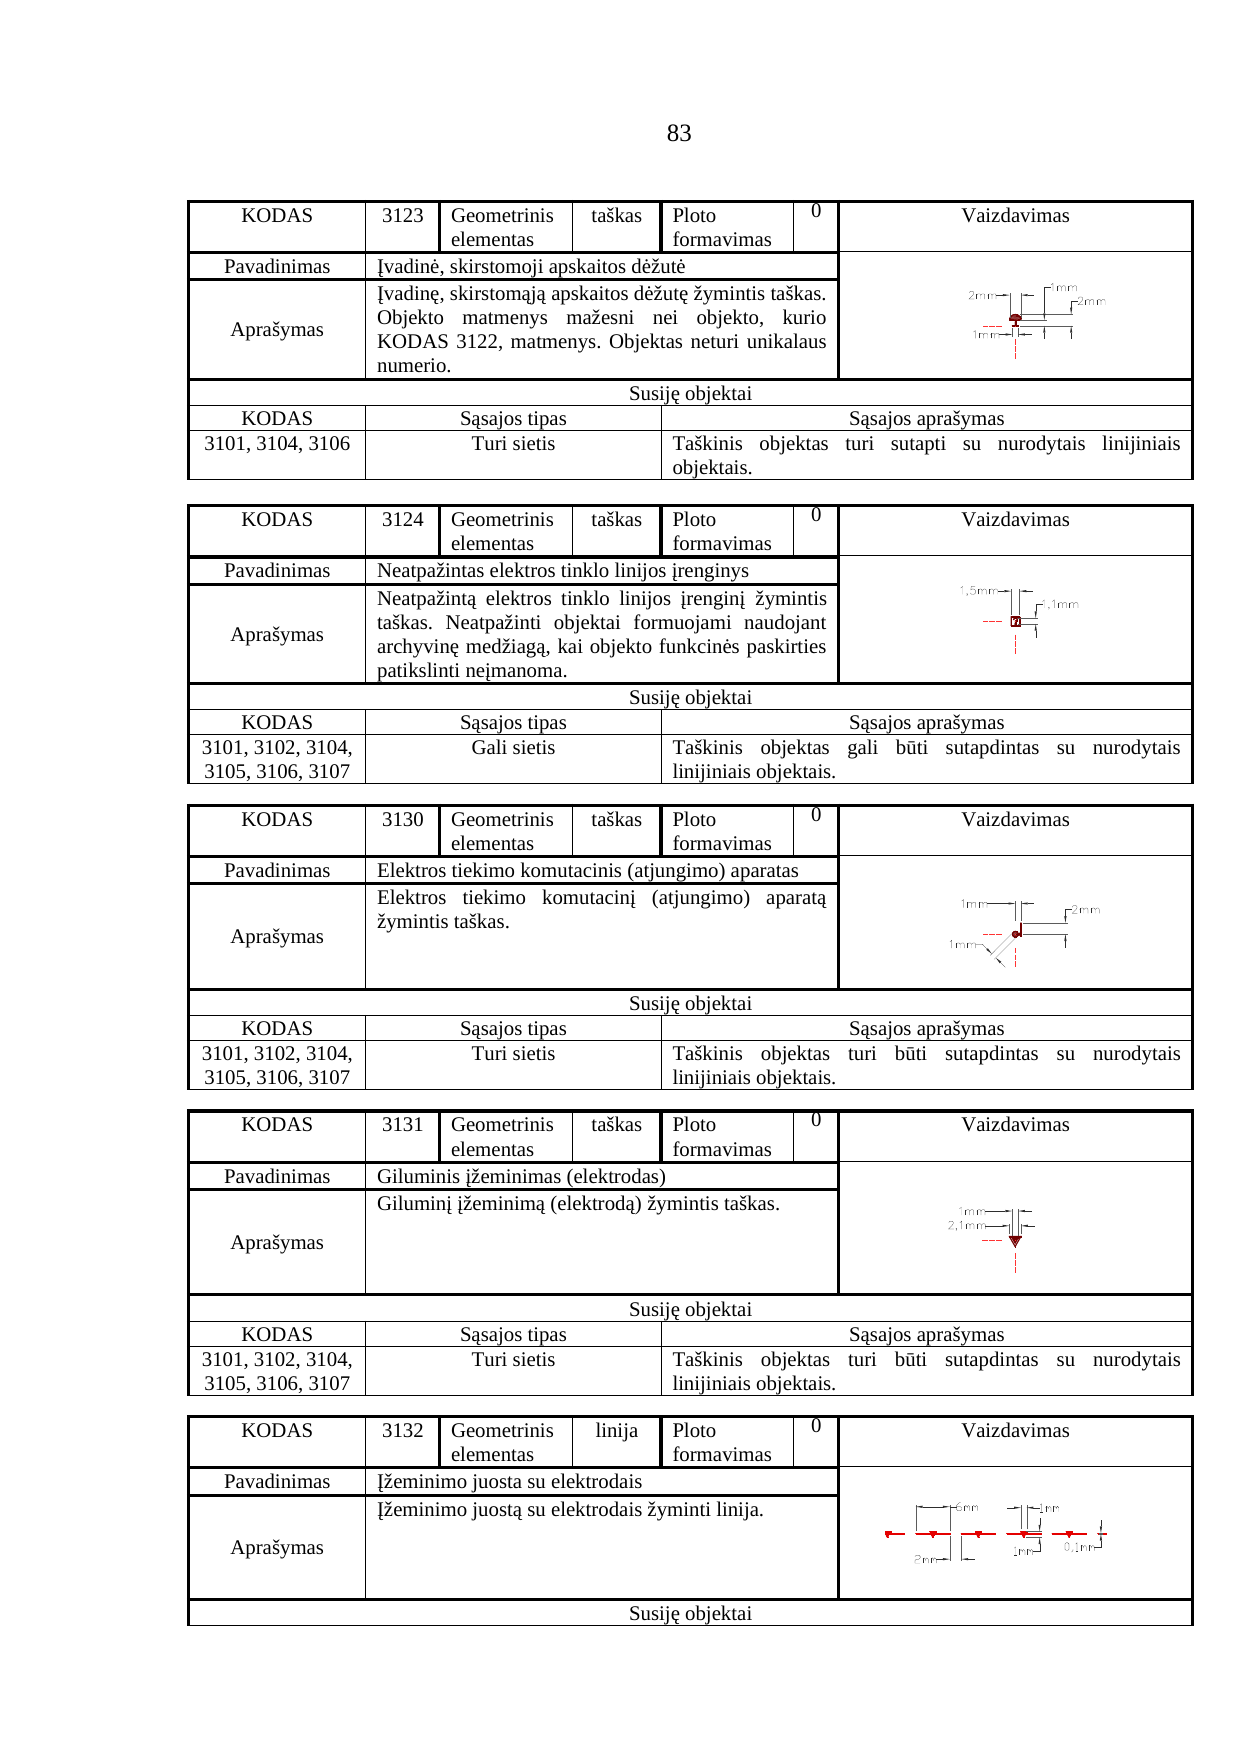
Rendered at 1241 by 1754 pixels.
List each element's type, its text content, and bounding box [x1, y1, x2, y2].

table_header KODAS [190, 807, 365, 855]
table_cell Turi sietis [366, 1041, 661, 1089]
table_header Vaizdavimas [840, 1113, 1191, 1161]
table_cell Giluminis įžeminimas (elektrodas) [366, 1164, 837, 1188]
table_cell KODAS [190, 1322, 365, 1346]
table_cell Aprašymas [190, 885, 365, 988]
table_header Ploto formavimas [663, 1418, 793, 1466]
table_cell [840, 1162, 1191, 1293]
table_cell Elektros tiekimo komutacinį (atjungimo) aparatą žymintis taškas. [366, 885, 837, 988]
table_header Ploto formavimas [663, 807, 793, 855]
table_header Geometrinis elementas [441, 1418, 572, 1466]
table_header 3132 [366, 1418, 438, 1466]
table_header taškas [573, 507, 659, 555]
table_cell KODAS [190, 1016, 365, 1040]
table_cell Įvadinė, skirstomoji apskaitos dėžutė [366, 254, 837, 278]
table_header Vaizdavimas [840, 1418, 1191, 1466]
table_cell Taškinis objektas gali būti sutapdintas su nurodytais linijiniais objektais. [662, 735, 1191, 783]
table_cell KODAS [190, 406, 365, 430]
table_header Vaizdavimas [840, 203, 1191, 251]
table_cell Pavadinimas [190, 559, 365, 582]
table_cell Sąsajos aprašymas [662, 710, 1191, 734]
table_cell Įžeminimo juostą su elektrodais žyminti linija. [366, 1497, 837, 1597]
table_cell Pavadinimas [190, 254, 365, 278]
table_header 3130 [366, 807, 438, 855]
table_cell Giluminį įžeminimą (elektrodą) žymintis taškas. [366, 1191, 837, 1293]
table_header taškas [573, 1113, 659, 1161]
table_cell KODAS [190, 710, 365, 734]
table_header linija [573, 1418, 659, 1466]
table_cell Susiję objektai [190, 991, 1191, 1015]
table_cell Neatpažintą elektros tinklo linijos įrenginį žymintis taškas. Neatpažinti objektai formuojami naudojant archyvinę medžiagą, kai objekto funkcinės paskirties patikslinti neįmanoma. [366, 586, 837, 682]
table_cell 3101, 3102, 3104, 3105, 3106, 3107 [190, 1041, 365, 1089]
table_header  [794, 203, 837, 251]
table_cell Taškinis objektas turi būti sutapdintas su nurodytais linijiniais objektais. [662, 1347, 1191, 1395]
table_cell Susiję objektai [190, 1601, 1191, 1625]
table_cell [840, 1467, 1191, 1597]
table_header Geometrinis elementas [441, 203, 572, 251]
table_cell Susiję objektai [190, 685, 1191, 709]
table_cell Sąsajos aprašymas [662, 1322, 1191, 1346]
table_header KODAS [190, 203, 365, 251]
table_header Ploto formavimas [663, 203, 793, 251]
table_cell Sąsajos aprašymas [662, 1016, 1191, 1040]
table_cell Taškinis objektas turi sutapti su nurodytais linijiniais objektais. [662, 431, 1191, 479]
table_header Ploto formavimas [663, 1113, 793, 1161]
table_cell 3101, 3102, 3104, 3105, 3106, 3107 [190, 735, 365, 783]
table_cell Aprašymas [190, 281, 365, 377]
table_header  [794, 507, 837, 555]
table_header Geometrinis elementas [441, 807, 572, 855]
table_cell Sąsajos tipas [366, 406, 661, 430]
table_cell Susiję objektai [190, 381, 1191, 405]
table_cell Aprašymas [190, 586, 365, 682]
table_cell Elektros tiekimo komutacinis (atjungimo) aparatas [366, 858, 837, 882]
table_header Geometrinis elementas [441, 507, 572, 555]
table_header 3124 [366, 507, 438, 555]
table_cell 3101, 3104, 3106 [190, 431, 365, 479]
table_cell Susiję objektai [190, 1296, 1191, 1321]
table_header KODAS [190, 507, 365, 555]
table_header 3131 [366, 1113, 438, 1161]
table_cell Sąsajos tipas [366, 1322, 661, 1346]
table_header Geometrinis elementas [441, 1113, 572, 1161]
table_header Vaizdavimas [840, 807, 1191, 855]
table_cell Įžeminimo juosta su elektrodais [366, 1469, 837, 1493]
table_cell [840, 856, 1191, 988]
table_cell Turi sietis [366, 1347, 661, 1395]
table_cell Aprašymas [190, 1497, 365, 1597]
table_cell Aprašymas [190, 1191, 365, 1293]
table_header KODAS [190, 1418, 365, 1466]
table_cell Sąsajos tipas [366, 710, 661, 734]
table_header  [794, 1113, 837, 1161]
table_cell Sąsajos tipas [366, 1016, 661, 1040]
table_header Vaizdavimas [840, 507, 1191, 555]
table_cell 3101, 3102, 3104, 3105, 3106, 3107 [190, 1347, 365, 1395]
table_header Ploto formavimas [663, 507, 793, 555]
table_header  [794, 807, 837, 855]
table_header 3123 [366, 203, 438, 251]
table_header  [794, 1418, 837, 1466]
table_cell Pavadinimas [190, 1164, 365, 1188]
table_header taškas [573, 807, 659, 855]
table_cell Taškinis objektas turi būti sutapdintas su nurodytais linijiniais objektais. [662, 1041, 1191, 1089]
table_cell [840, 556, 1191, 682]
table_cell Turi sietis [366, 431, 661, 479]
table_header KODAS [190, 1113, 365, 1161]
table_cell Pavadinimas [190, 858, 365, 882]
table_cell Įvadinę, skirstomąją apskaitos dėžutę žymintis taškas. Objekto matmenys mažesni nei objekto, kurio KODAS 3122, matmenys. Objektas neturi unikalaus numerio. [366, 281, 837, 377]
table_cell Neatpažintas elektros tinklo linijos įrenginys [366, 559, 837, 582]
table_cell Gali sietis [366, 735, 661, 783]
table_cell [840, 252, 1191, 377]
table_header taškas [573, 203, 659, 251]
table_cell Sąsajos aprašymas [662, 406, 1191, 430]
table_cell Pavadinimas [190, 1469, 365, 1493]
